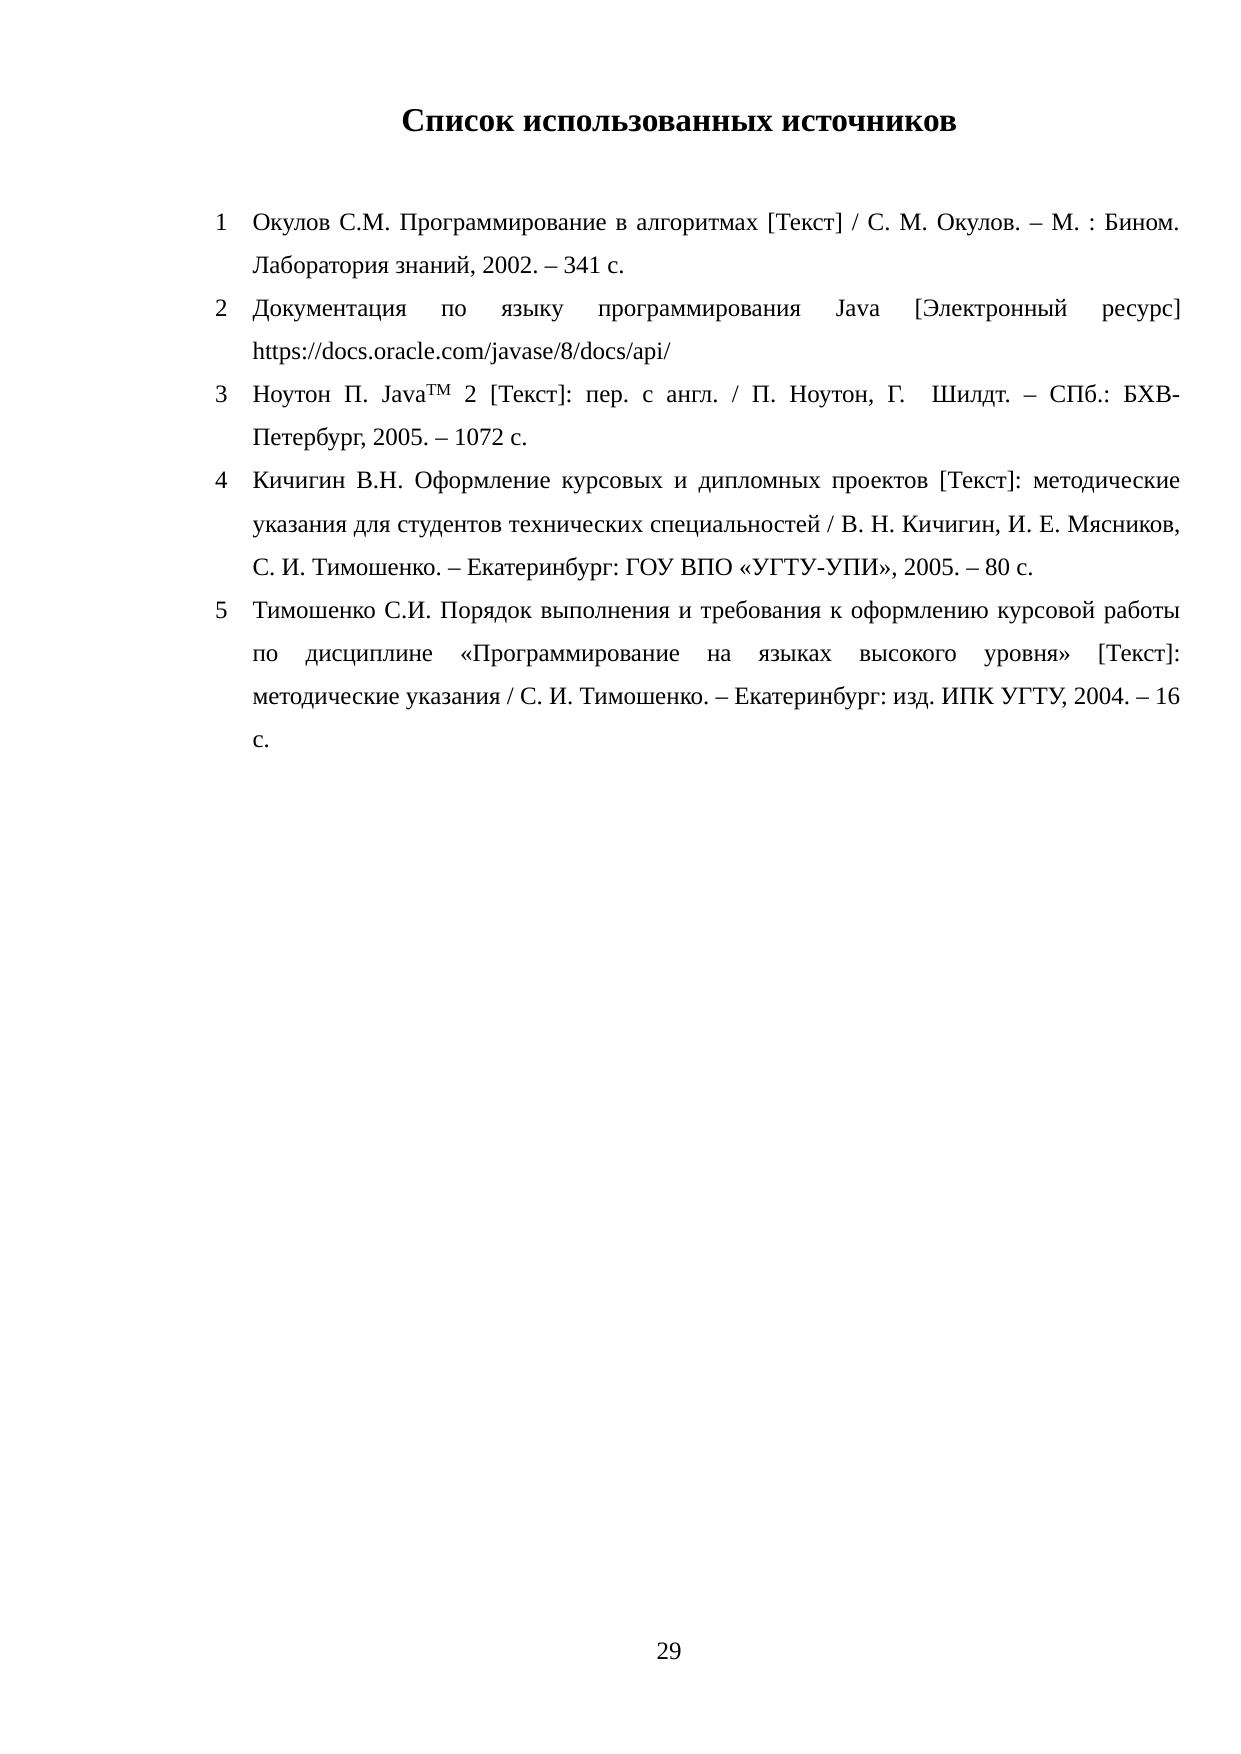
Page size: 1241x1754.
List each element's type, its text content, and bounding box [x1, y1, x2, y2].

list Окулов С.М. Программирование в алгоритмах [Текст] / С. М. Окулов. – М. : Бином. Лаборатория знаний, 2002. – 341 с. [215, 207, 1181, 279]
list Тимошенко С.И. Порядок выполнения и требования к оформлению курсовой работы по дисциплине «Программирование на языках высокого уровня» [Текст]: методические указания / С. И. Тимошенко. – Екатеринбург: изд. ИПК УГТУ, 2004. – 16 с. [215, 595, 1181, 753]
subtitle Список использованных источников [177, 100, 1181, 138]
list Документация по языку программирования Java [Электронный ресурс] https://docs.oracle.com/javase/8/docs/api/ [215, 293, 1181, 365]
list Кичигин В.Н. Оформление курсовых и дипломных проектов [Текст]: методические указания для студентов технических специальностей / В. Н. Кичигин, И. Е. Мясников, С. И. Тимошенко. – Екатеринбург: ГОУ ВПО «УГТУ-УПИ», 2005. – 80 с. [215, 466, 1181, 581]
list Ноутон П. JavaTM 2 [Текст]: пер. с англ. / П. Ноутон, Г. Шилдт. – СПб.: БХВ-Петербург, 2005. – 1072 с. [215, 379, 1181, 451]
